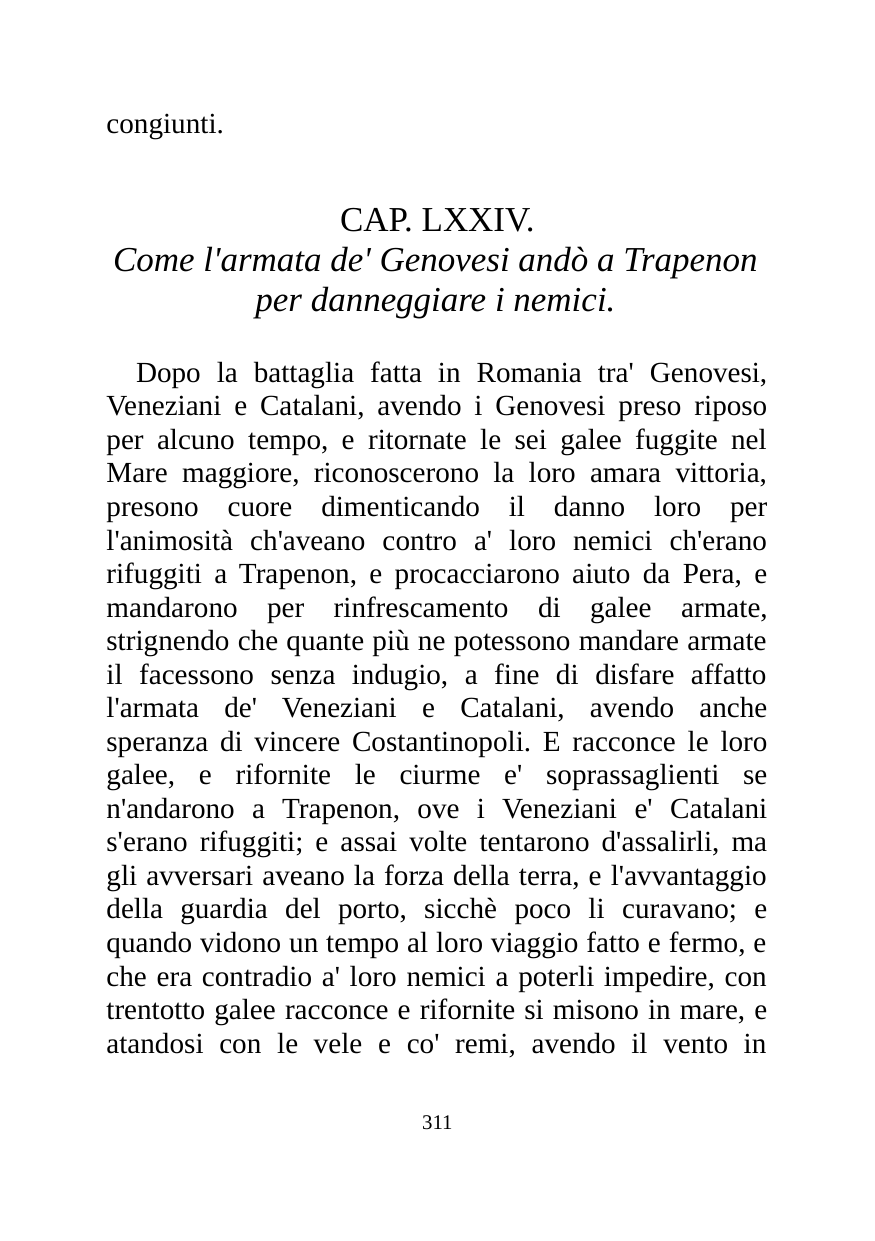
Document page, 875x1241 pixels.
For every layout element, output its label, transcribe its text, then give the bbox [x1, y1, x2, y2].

subtitle CAP. LXXIV. Come l'armata de' Genovesi andò a Trapenon per danneggiare i nemici. [106, 199, 768, 319]
text Dopo la battaglia fatta in Romania tra' Genovesi, Veneziani e Catalani, avendo i Genovesi preso riposo per alcuno tempo, e ritornate le sei galee fuggite nel Mare maggiore, riconoscerono la loro amara vittoria, presono cuore dimenticando il danno loro per l'animosità ch'aveano contro a' loro nemici ch'erano rifuggiti a Trapenon, e procacciarono aiuto da Pera, e mandarono per rinfrescamento di galee armate, strignendo che quante più ne potessono mandare armate il facessono senza indugio, a fine di disfare affatto l'armata de' Veneziani e Catalani, avendo anche speranza di vincere Costantinopoli. E racconce le loro galee, e rifornite le ciurme e' soprassaglienti se n'andarono a Trapenon, ove i Veneziani e' Catalani s'erano rifuggiti; e assai volte tentarono d'assalirli, ma gli avversari aveano la forza della terra, e l'avvantaggio della guardia del porto, sicchè poco li curavano; e quando vidono un tempo al loro viaggio fatto e fermo, e che era contradio a' loro nemici a poterli impedire, con trentotto galee racconce e rifornite si misono in mare, e atandosi con le vele e co' remi, avendo il vento in [106, 355, 768, 1059]
text congiunti. [106, 106, 768, 140]
